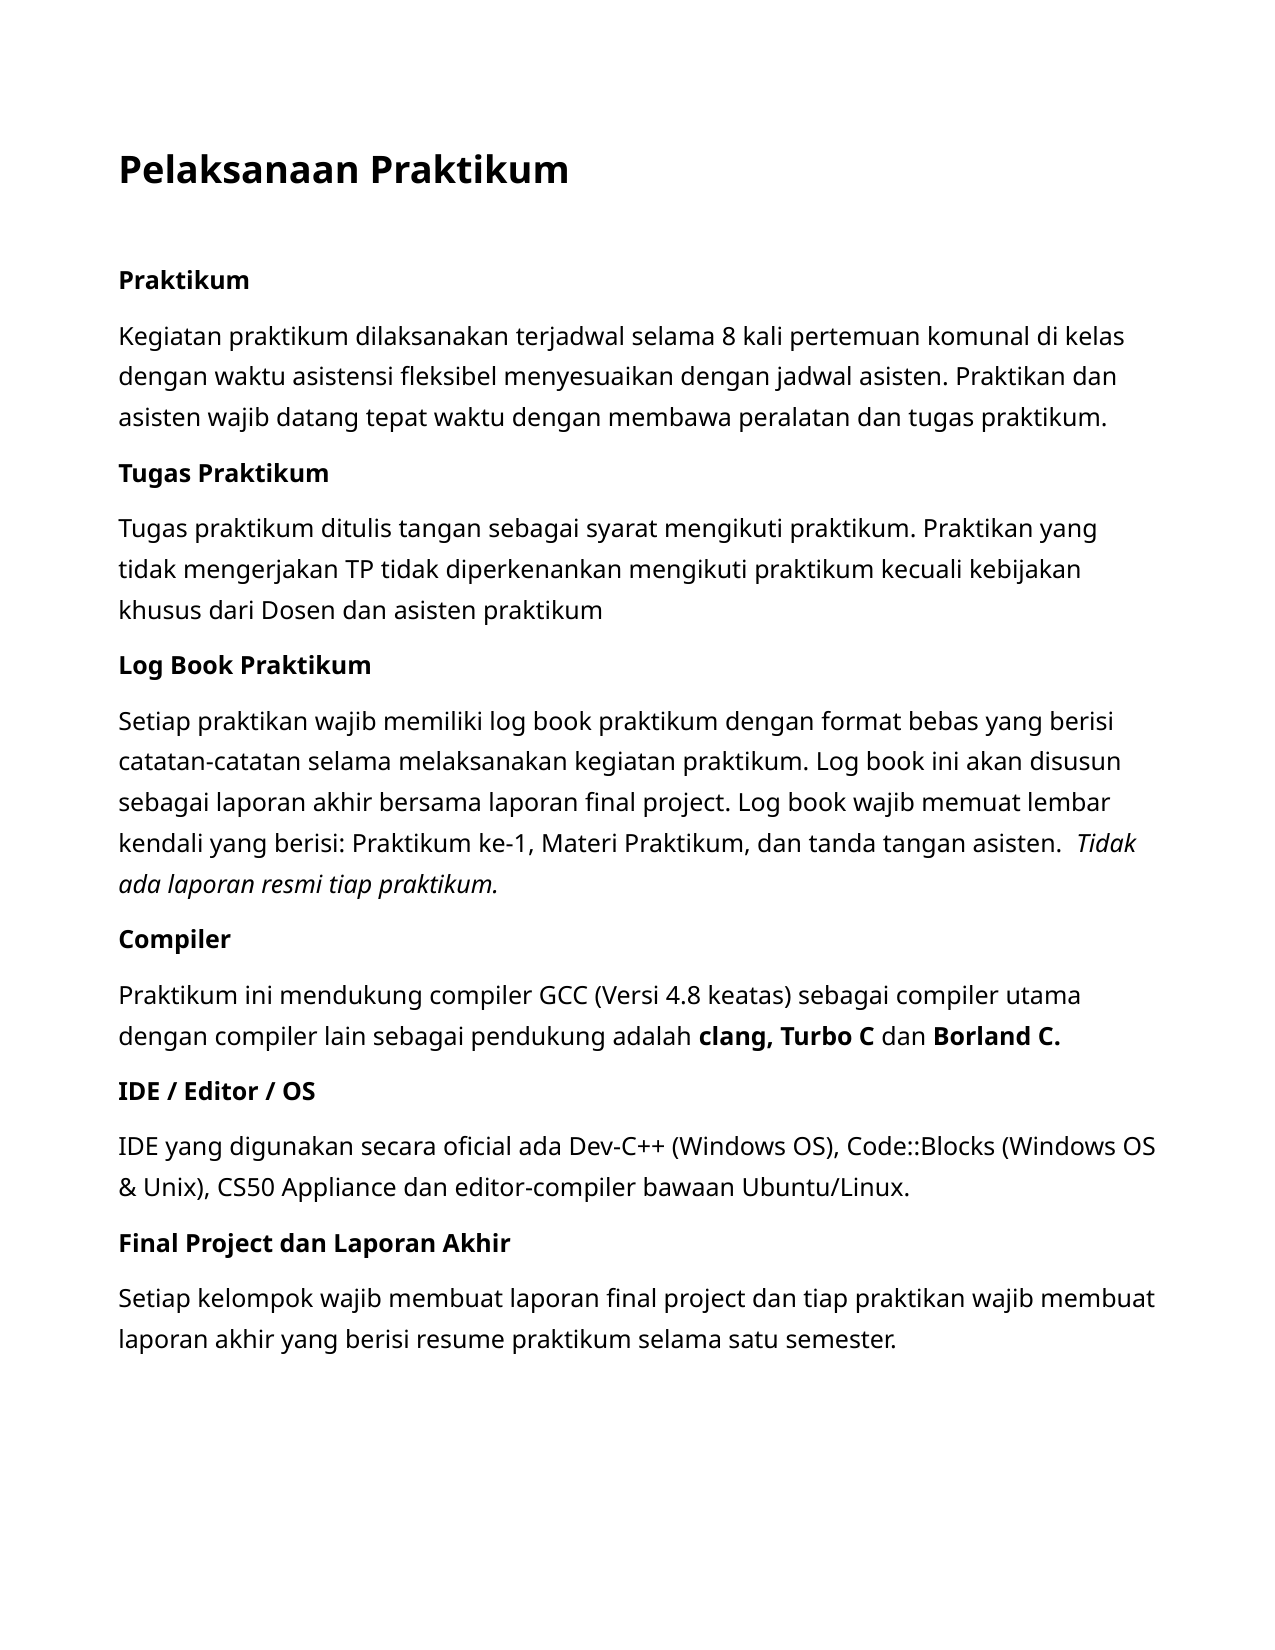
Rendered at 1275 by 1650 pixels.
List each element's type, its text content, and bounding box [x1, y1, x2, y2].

text Setiap praktikan wajib memiliki log book praktikum dengan format bebas yang berisi catatan-catatan selama melaksanakan kegiatan praktikum. Log book ini akan disusun sebagai laporan akhir bersama laporan final project. Log book wajib memuat lembar kendali yang berisi: Praktikum ke-1, Materi Praktikum, dan tanda tangan asisten. Tidak ada laporan resmi tiap praktikum. [118, 703, 1157, 901]
text Tugas praktikum ditulis tangan sebagai syarat mengikuti praktikum. Praktikan yang tidak mengerjakan TP tidak diperkenankan mengikuti praktikum kecuali kebijakan khusus dari Dosen dan asisten praktikum [118, 511, 1157, 626]
text IDE / Editor / OS [118, 1073, 1157, 1108]
text Praktikum ini mendukung compiler GCC (Versi 4.8 keatas) sebagai compiler utama dengan compiler lain sebagai pendukung adalah clang, Turbo C dan Borland C. [118, 977, 1157, 1052]
text Compiler [118, 922, 1157, 956]
text Tugas Praktikum [118, 455, 1157, 489]
subtitle Pelaksanaan Praktikum [118, 143, 1157, 195]
text Log Book Praktikum [118, 648, 1157, 682]
text Setiap kelompok wajib membuat laporan final project dan tiap praktikan wajib membuat laporan akhir yang berisi resume praktikum selama satu semester. [118, 1281, 1157, 1356]
text Praktikum [118, 263, 1157, 297]
text Kegiatan praktikum dilaksanakan terjadwal selama 8 kali pertemuan komunal di kelas dengan waktu asistensi fleksibel menyesuaikan dengan jadwal asisten. Praktikan dan asisten wajib datang tepat waktu dengan membawa peralatan dan tugas praktikum. [118, 318, 1157, 434]
text IDE yang digunakan secara oficial ada Dev-C++ (Windows OS), Code::Blocks (Windows OS & Unix), CS50 Appliance dan editor-compiler bawaan Ubuntu/Linux. [118, 1129, 1157, 1204]
text Final Project dan Laporan Akhir [118, 1225, 1157, 1259]
